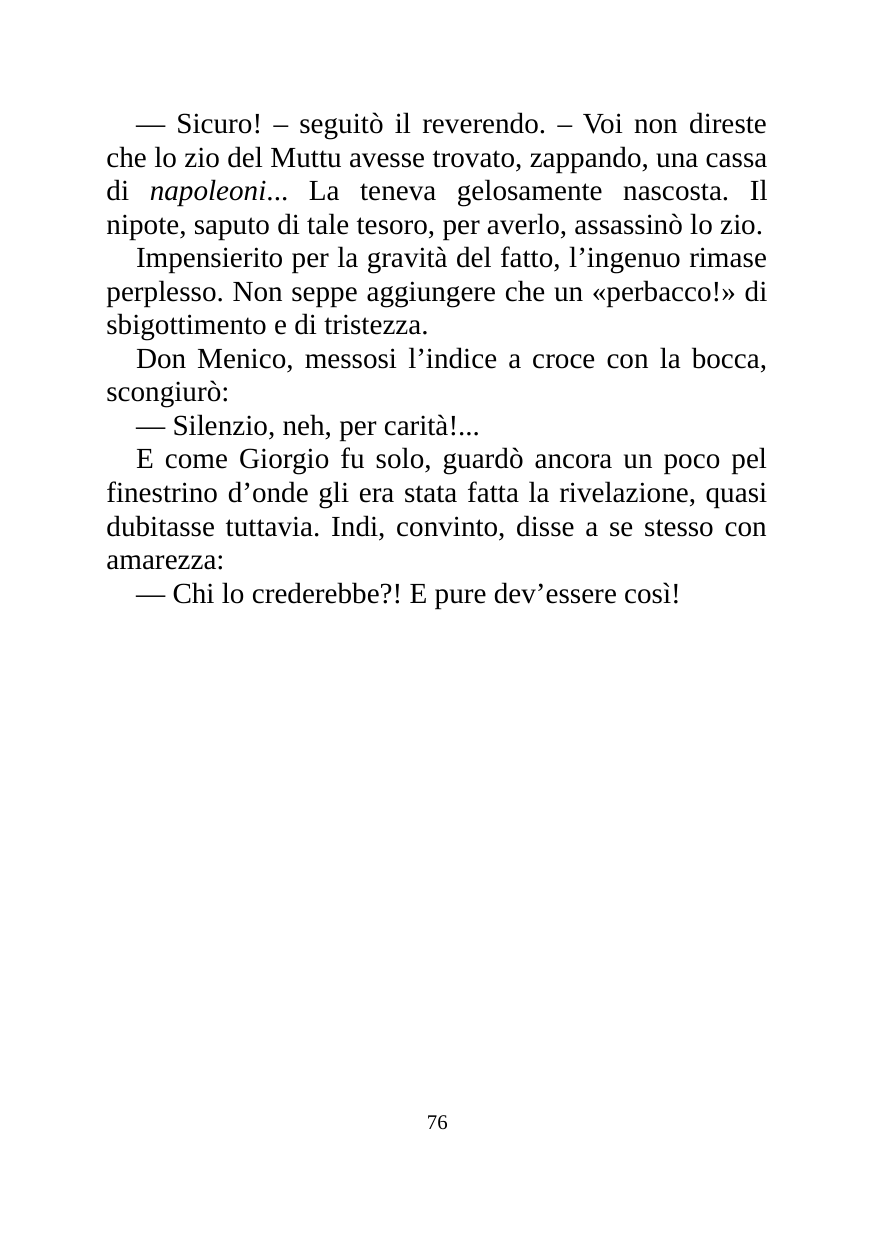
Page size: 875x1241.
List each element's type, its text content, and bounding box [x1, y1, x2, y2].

text Impensierito per la gravità del fatto, l’ingenuo rimase perplesso. Non seppe aggiungere che un «perbacco!» di sbigottimento e di tristezza. [106, 240, 768, 341]
text — Silenzio, neh, per carità!... [106, 408, 768, 442]
text Don Menico, messosi l’indice a croce con la bocca, scongiurò: [106, 341, 768, 408]
text — Sicuro! – seguitò il reverendo. – Voi non direste che lo zio del Muttu avesse trovato, zappando, una cassa di napoleoni... La teneva gelosamente nascosta. Il nipote, saputo di tale tesoro, per averlo, assassinò lo zio. [106, 106, 768, 240]
text — Chi lo crederebbe?! E pure dev’essere così! [106, 576, 768, 609]
text E come Giorgio fu solo, guardò ancora un poco pel finestrino d’onde gli era stata fatta la rivelazione, quasi dubitasse tuttavia. Indi, convinto, disse a se stesso con amarezza: [106, 442, 768, 576]
